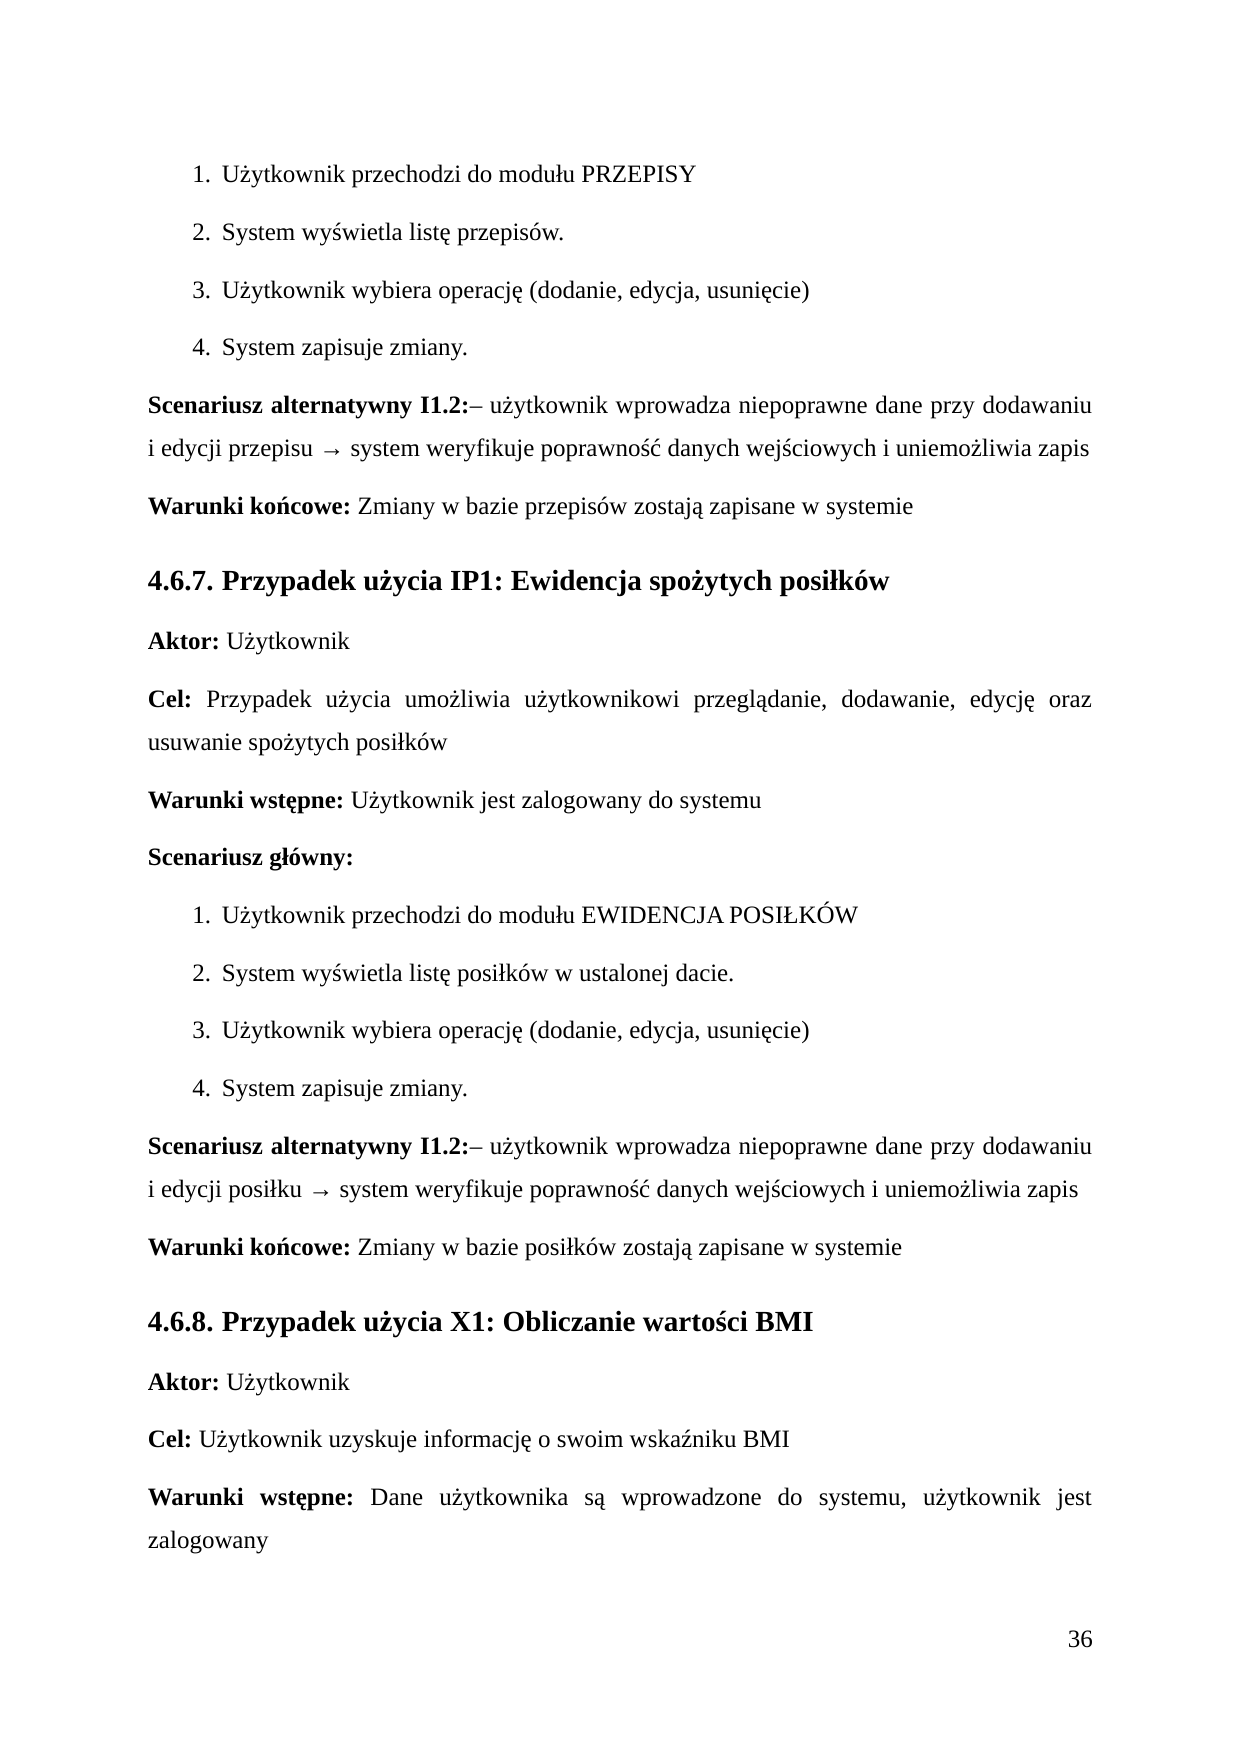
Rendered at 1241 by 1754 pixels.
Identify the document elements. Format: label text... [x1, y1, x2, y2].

list Użytkownik wybiera operację (dodanie, edycja, usunięcie) [192, 275, 1092, 303]
subtitle Przypadek użycia IP1: Ewidencja spożytych posiłków [148, 563, 1092, 597]
list System zapisuje zmiany. [192, 1073, 1092, 1102]
text Warunki wstępne: Dane użytkownika są wprowadzone do systemu, użytkownik jest zalogowany [148, 1482, 1092, 1554]
list Użytkownik przechodzi do modułu EWIDENCJA POSIŁKÓW [192, 900, 1092, 929]
list Użytkownik przechodzi do modułu PRZEPISY [192, 159, 1092, 188]
list Użytkownik wybiera operację (dodanie, edycja, usunięcie) [192, 1016, 1092, 1044]
text Aktor: Użytkownik [148, 1367, 1092, 1396]
text Scenariusz alternatywny I1.2:– użytkownik wprowadza niepoprawne dane przy dodawaniu i edycji przepisu → system weryfikuje poprawność danych wejściowych i uniemożliwia zapis [148, 390, 1092, 462]
text Cel: Przypadek użycia umożliwia użytkownikowi przeglądanie, dodawanie, edycję oraz usuwanie spożytych posiłków [148, 684, 1092, 756]
text Scenariusz główny: [148, 842, 1092, 871]
list System zapisuje zmiany. [192, 332, 1092, 361]
list System wyświetla listę posiłków w ustalonej dacie. [192, 958, 1092, 987]
text Warunki końcowe: Zmiany w bazie przepisów zostają zapisane w systemie [148, 491, 1092, 520]
text Warunki końcowe: Zmiany w bazie posiłków zostają zapisane w systemie [148, 1232, 1092, 1261]
subtitle Przypadek użycia X1: Obliczanie wartości BMI [148, 1304, 1092, 1338]
text Aktor: Użytkownik [148, 626, 1092, 655]
list System wyświetla listę przepisów. [192, 217, 1092, 246]
text Scenariusz alternatywny I1.2:– użytkownik wprowadza niepoprawne dane przy dodawaniu i edycji posiłku → system weryfikuje poprawność danych wejściowych i uniemożliwia zapis [148, 1131, 1092, 1203]
text Warunki wstępne: Użytkownik jest zalogowany do systemu [148, 785, 1092, 813]
text Cel: Użytkownik uzyskuje informację o swoim wskaźniku BMI [148, 1424, 1092, 1453]
